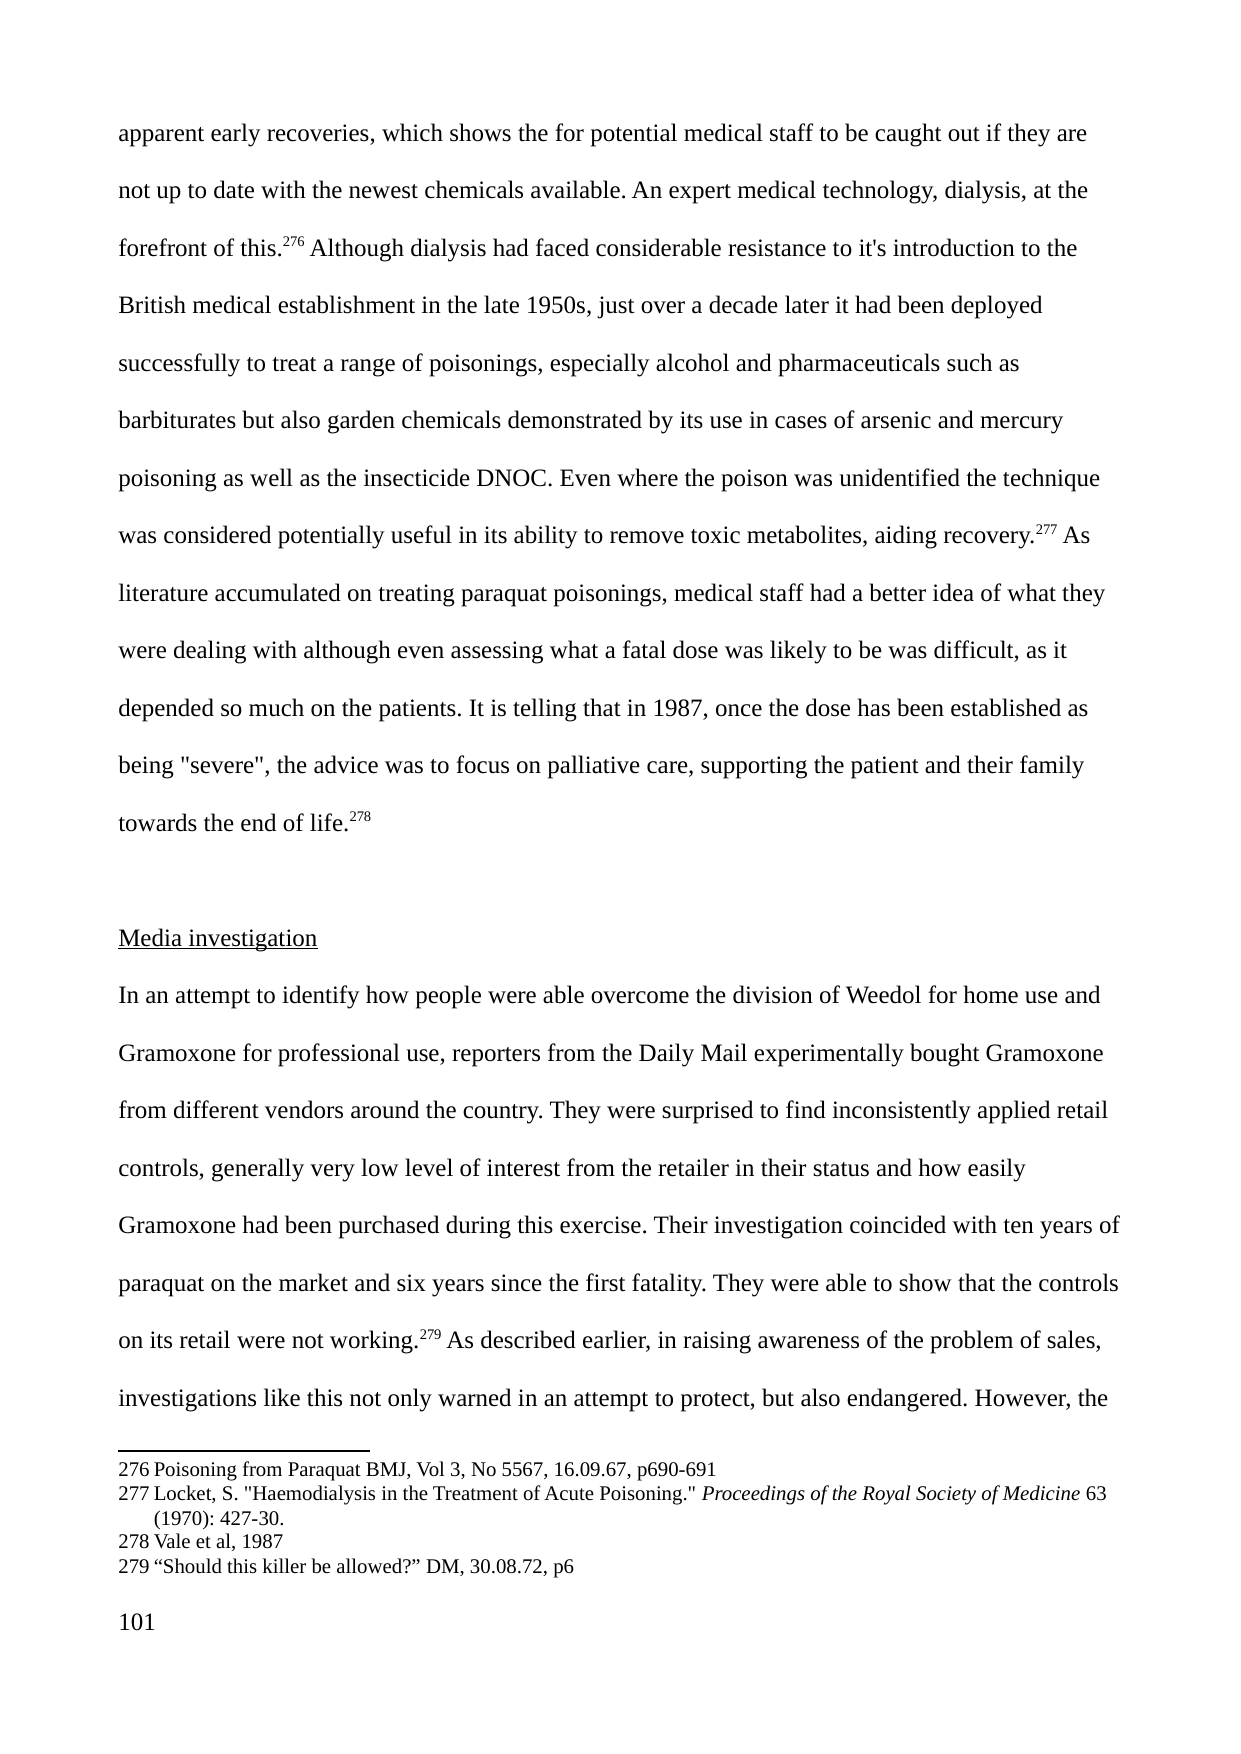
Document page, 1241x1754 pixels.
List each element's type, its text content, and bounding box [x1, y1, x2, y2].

text Media investigation [118, 923, 1122, 952]
text “Should this killer be allowed?” DM, 30.08.72, p6 [118, 1553, 1122, 1578]
text Locket, S. "Haemodialysis in the Treatment of Acute Poisoning." Proceedings of the Royal Society of Medicine 63 (1970): 427-30. [118, 1481, 1122, 1529]
text Poisoning from Paraquat BMJ, Vol 3, No 5567, 16.09.67, p690-691 [118, 1457, 1122, 1481]
text Vale et al, 1987 [118, 1529, 1122, 1553]
text apparent early recoveries, which shows the for potential medical staff to be caught out if they are not up to date with the newest chemicals available. An expert medical technology, dialysis, at the forefront of this. Although dialysis had faced considerable resistance to it's introduction to the British medical establishment in the late 1950s, just over a decade later it had been deployed successfully to treat a range of poisonings, especially alcohol and pharmaceuticals such as barbiturates but also garden chemicals demonstrated by its use in cases of arsenic and mercury poisoning as well as the insecticide DNOC. Even where the poison was unidentified the technique was considered potentially useful in its ability to remove toxic metabolites, aiding recovery. As literature accumulated on treating paraquat poisonings, medical staff had a better idea of what they were dealing with although even assessing what a fatal dose was likely to be was difficult, as it depended so much on the patients. It is telling that in 1987, once the dose has been established as being "severe", the advice was to focus on palliative care, supporting the patient and their family towards the end of life. [118, 118, 1122, 837]
text In an attempt to identify how people were able overcome the division of Weedol for home use and Gramoxone for professional use, reporters from the Daily Mail experimentally bought Gramoxone from different vendors around the country. They were surprised to find inconsistently applied retail controls, generally very low level of interest from the retailer in their status and how easily Gramoxone had been purchased during this exercise. Their investigation coincided with ten years of paraquat on the market and six years since the first fatality. They were able to show that the controls on its retail were not working. As described earlier, in raising awareness of the problem of sales, investigations like this not only warned in an attempt to protect, but also endangered. However, the [118, 981, 1122, 1412]
